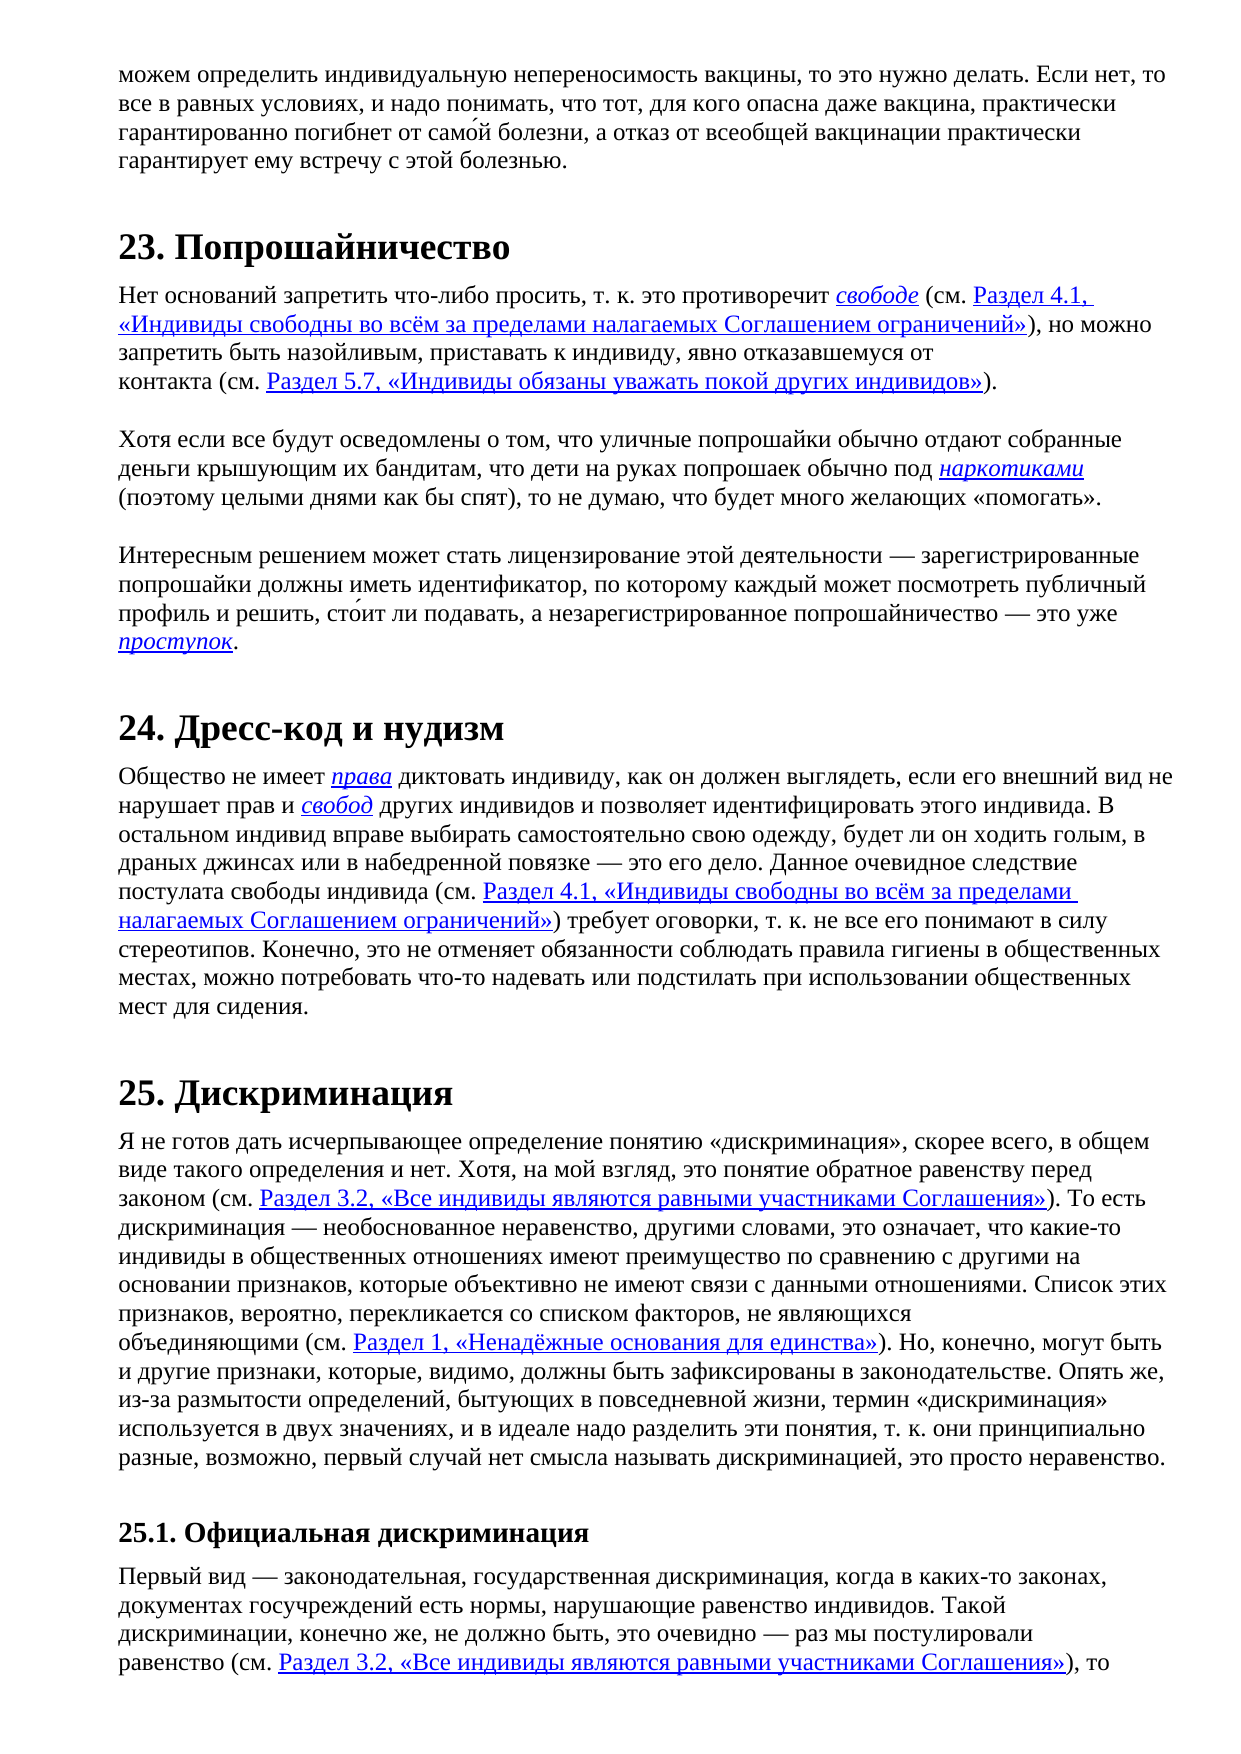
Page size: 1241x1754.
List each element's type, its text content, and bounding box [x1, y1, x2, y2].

text Я не готов дать исчерпывающее определение понятию «дискриминация», скорее всего, в общем виде такого определения и нет. Хотя, на мой взгляд, это понятие обратное равенству перед законом (см. Раздел 3.2, «Все индивиды являются равными участниками Соглашения»). То есть дискриминация — необоснованное неравенство, другими словами, это означает, что какие-то индивиды в общественных отношениях имеют преимущество по сравнению с другими на основании признаков, которые объективно не имеют связи с данными отношениями. Список этих признаков, вероятно, перекликается со списком факторов, не являющихся объединяющими (см. Раздел 1, «Ненадёжные основания для единства»). Но, конечно, могут быть и другие признаки, которые, видимо, должны быть зафиксированы в законодательстве. Опять же, из-за размытости определений, бытующих в повседневной жизни, термин «дискриминация» используется в двух значениях, и в идеале надо разделить эти понятия, т. к. они принципиально разные, возможно, первый случай нет смысла называть дискриминацией, это просто неравенство. [118, 1126, 1181, 1471]
text Хотя если все будут осведомлены о том, что уличные попрошайки обычно отдают собранные деньги крышующим их бандитам, что дети на руках попрошаек обычно под наркотиками (поэтому целыми днями как бы спят), то не думаю, что будет много желающих «помогать». [118, 424, 1181, 511]
subtitle 24. Дресс-код и нудизм [118, 706, 1181, 749]
text можем определить индивидуальную непереносимость вакцины, то это нужно делать. Если нет, то все в равных условиях, и надо понимать, что тот, для кого опасна даже вакцина, практически гарантированно погибнет от само́й болезни, а отказ от всеобщей вакцинации практически гарантирует ему встречу с этой болезнью. [118, 59, 1181, 174]
text Общество не имеет права диктовать индивиду, как он должен выглядеть, если его внешний вид не нарушает прав и свобод других индивидов и позволяет идентифицировать этого индивида. В остальном индивид вправе выбирать самостоятельно свою одежду, будет ли он ходить голым, в драных джинсах или в набедренной повязке — это его дело. Данное очевидное следствие постулата свободы индивида (см. Раздел 4.1, «Индивиды свободны во всём за пределами налагаемых Соглашением ограничений») требует оговорки, т. к. не все его понимают в силу стереотипов. Конечно, это не отменяет обязанности соблюдать правила гигиены в общественных местах, можно потребовать что-то надевать или подстилать при использовании общественных мест для сидения. [118, 761, 1181, 1020]
text Интересным решением может стать лицензирование этой деятельности — зарегистрированные попрошайки должны иметь идентификатор, по которому каждый может посмотреть публичный профиль и решить, сто́ит ли подавать, а незарегистрированное попрошайничество — это уже проступок. [118, 540, 1181, 655]
subtitle 25.1. Официальная дискриминация [118, 1515, 1181, 1548]
text Первый вид — законодательная, государственная дискриминация, когда в каких-то законах, документах госучреждений есть нормы, нарушающие равенство индивидов. Такой дискриминации, конечно же, не должно быть, это очевидно — раз мы постулировали равенство (см. Раздел 3.2, «Все индивиды являются равными участниками Соглашения»), то [118, 1561, 1181, 1676]
subtitle 23. Попрошайничество [118, 224, 1181, 267]
text Нет оснований запретить что-либо просить, т. к. это противоречит свободе (см. Раздел 4.1, «Индивиды свободны во всём за пределами налагаемых Соглашением ограничений»), но можно запретить быть назойливым, приставать к индивиду, явно отказавшемуся от контакта (см. Раздел 5.7, «Индивиды обязаны уважать покой других индивидов»). [118, 280, 1181, 395]
subtitle 25. Дискриминация [118, 1070, 1181, 1113]
